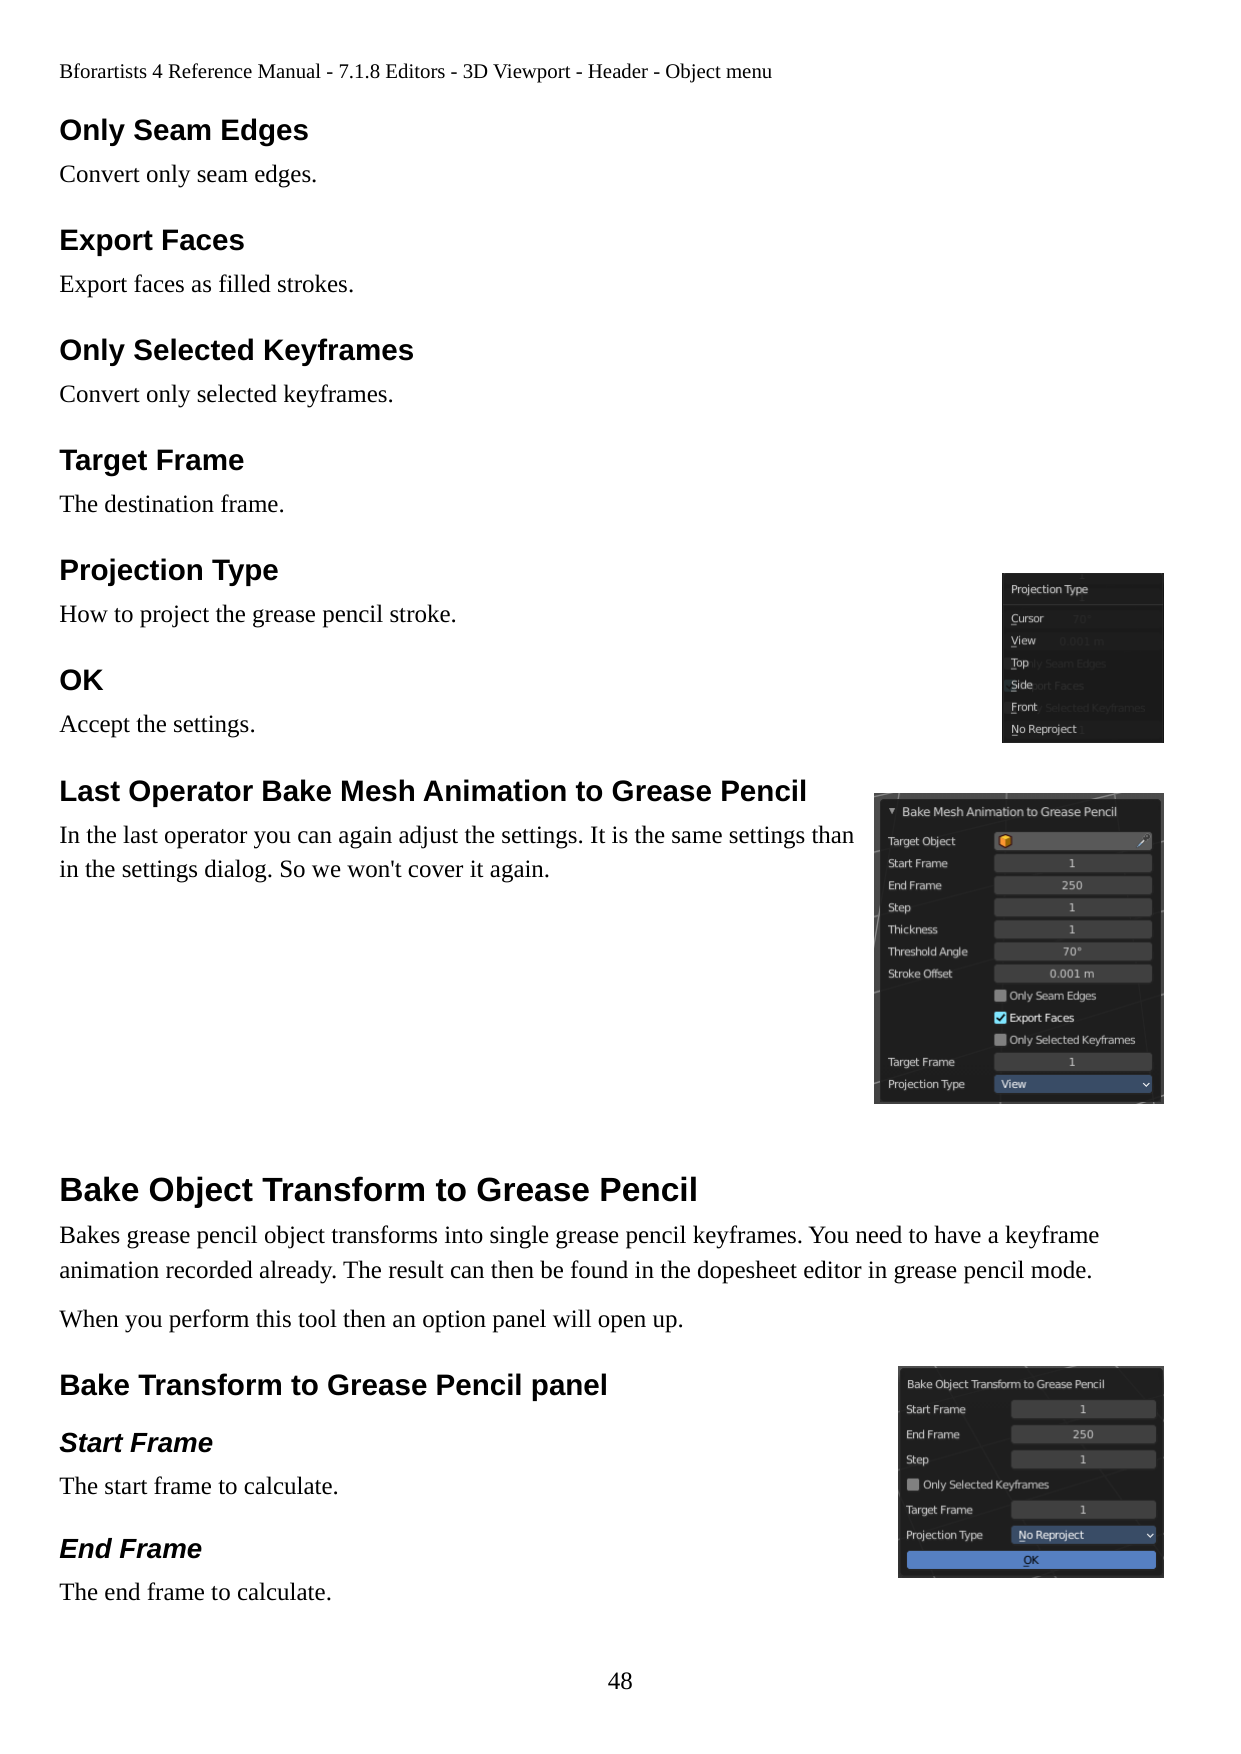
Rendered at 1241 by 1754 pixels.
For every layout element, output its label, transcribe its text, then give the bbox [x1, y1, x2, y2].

subtitle [1164, 1533, 1181, 1564]
text Convert only seam edges. [59, 159, 1181, 188]
subtitle Bake Object Transform to Grease Pencil [59, 1169, 1181, 1208]
text [1164, 709, 1181, 738]
subtitle OK [59, 663, 1002, 697]
subtitle [1164, 1427, 1181, 1458]
text How to project the grease pencil stroke. [59, 599, 1002, 628]
subtitle Target Frame [59, 443, 1181, 477]
subtitle Bake Transform to Grease Pencil panel [59, 1368, 898, 1402]
text Bakes grease pencil object transforms into single grease pencil keyframes. You need to have a keyframe animation recorded already. The result can then be found in the dopesheet editor in grease pencil mode. [59, 1221, 1181, 1284]
text The end frame to calculate. [59, 1577, 1181, 1606]
subtitle Only Seam Edges [59, 113, 1181, 147]
text When you perform this tool then an option panel will open up. [59, 1304, 1181, 1333]
text The start frame to calculate. [59, 1471, 898, 1500]
subtitle End Frame [59, 1533, 898, 1564]
text In the last operator you can again adjust the settings. It is the same settings than in the settings dialog. So we won't cover it again. [59, 820, 874, 883]
text Export faces as filled strokes. [59, 269, 1181, 298]
text The destination frame. [59, 489, 1181, 518]
picture [874, 793, 1164, 1104]
picture [898, 1366, 1164, 1578]
subtitle Last Operator Bake Mesh Animation to Grease Pencil [59, 773, 1181, 807]
text Accept the settings. [59, 709, 1002, 738]
subtitle Start Frame [59, 1427, 898, 1458]
text Convert only selected keyframes. [59, 379, 1181, 408]
subtitle [1164, 663, 1181, 697]
subtitle Export Faces [59, 223, 1181, 257]
subtitle Only Selected Keyframes [59, 333, 1181, 367]
picture [1002, 573, 1164, 743]
subtitle Projection Type [59, 553, 1181, 587]
